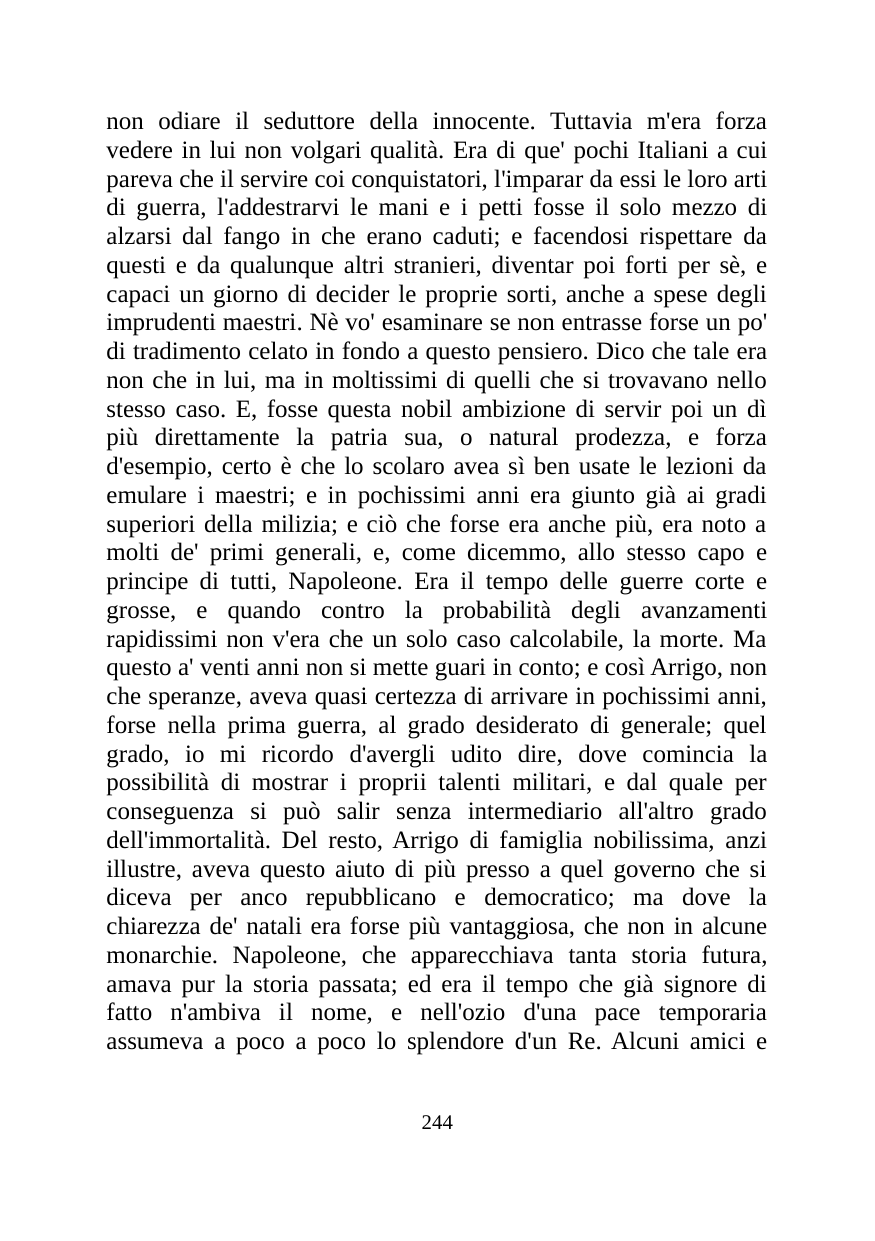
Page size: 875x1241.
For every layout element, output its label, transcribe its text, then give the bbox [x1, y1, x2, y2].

text non odiare il seduttore della innocente. Tuttavia m'era forza vedere in lui non volgari qualità. Era di que' pochi Italiani a cui pareva che il servire coi conquistatori, l'imparar da essi le loro arti di guerra, l'addestrarvi le mani e i petti fosse il solo mezzo di alzarsi dal fango in che erano caduti; e facendosi rispettare da questi e da qualunque altri stranieri, diventar poi forti per sè, e capaci un giorno di decider le proprie sorti, anche a spese degli imprudenti maestri. Nè vo' esaminare se non entrasse forse un po' di tradimento celato in fondo a questo pensiero. Dico che tale era non che in lui, ma in moltissimi di quelli che si trovavano nello stesso caso. E, fosse questa nobil ambizione di servir poi un dì più direttamente la patria sua, o natural prodezza, e forza d'esempio, certo è che lo scolaro avea sì ben usate le lezioni da emulare i maestri; e in pochissimi anni era giunto già ai gradi superiori della milizia; e ciò che forse era anche più, era noto a molti de' primi generali, e, come dicemmo, allo stesso capo e principe di tutti, Napoleone. Era il tempo delle guerre corte e grosse, e quando contro la probabilità degli avanzamenti rapidissimi non v'era che un solo caso calcolabile, la morte. Ma questo a' venti anni non si mette guari in conto; e così Arrigo, non che speranze, aveva quasi certezza di arrivare in pochissimi anni, forse nella prima guerra, al grado desiderato di generale; quel grado, io mi ricordo d'avergli udito dire, dove comincia la possibilità di mostrar i proprii talenti militari, e dal quale per conseguenza si può salir senza intermediario all'altro grado dell'immortalità. Del resto, Arrigo di famiglia nobilissima, anzi illustre, aveva questo aiuto di più presso a quel governo che si diceva per anco repubblicano e democratico; ma dove la chiarezza de' natali era forse più vantaggiosa, che non in alcune monarchie. Napoleone, che apparecchiava tanta storia futura, amava pur la storia passata; ed era il tempo che già signore di fatto n'ambiva il nome, e nell'ozio d'una pace temporaria assumeva a poco a poco lo splendore d'un Re. Alcuni amici e [106, 106, 768, 1055]
